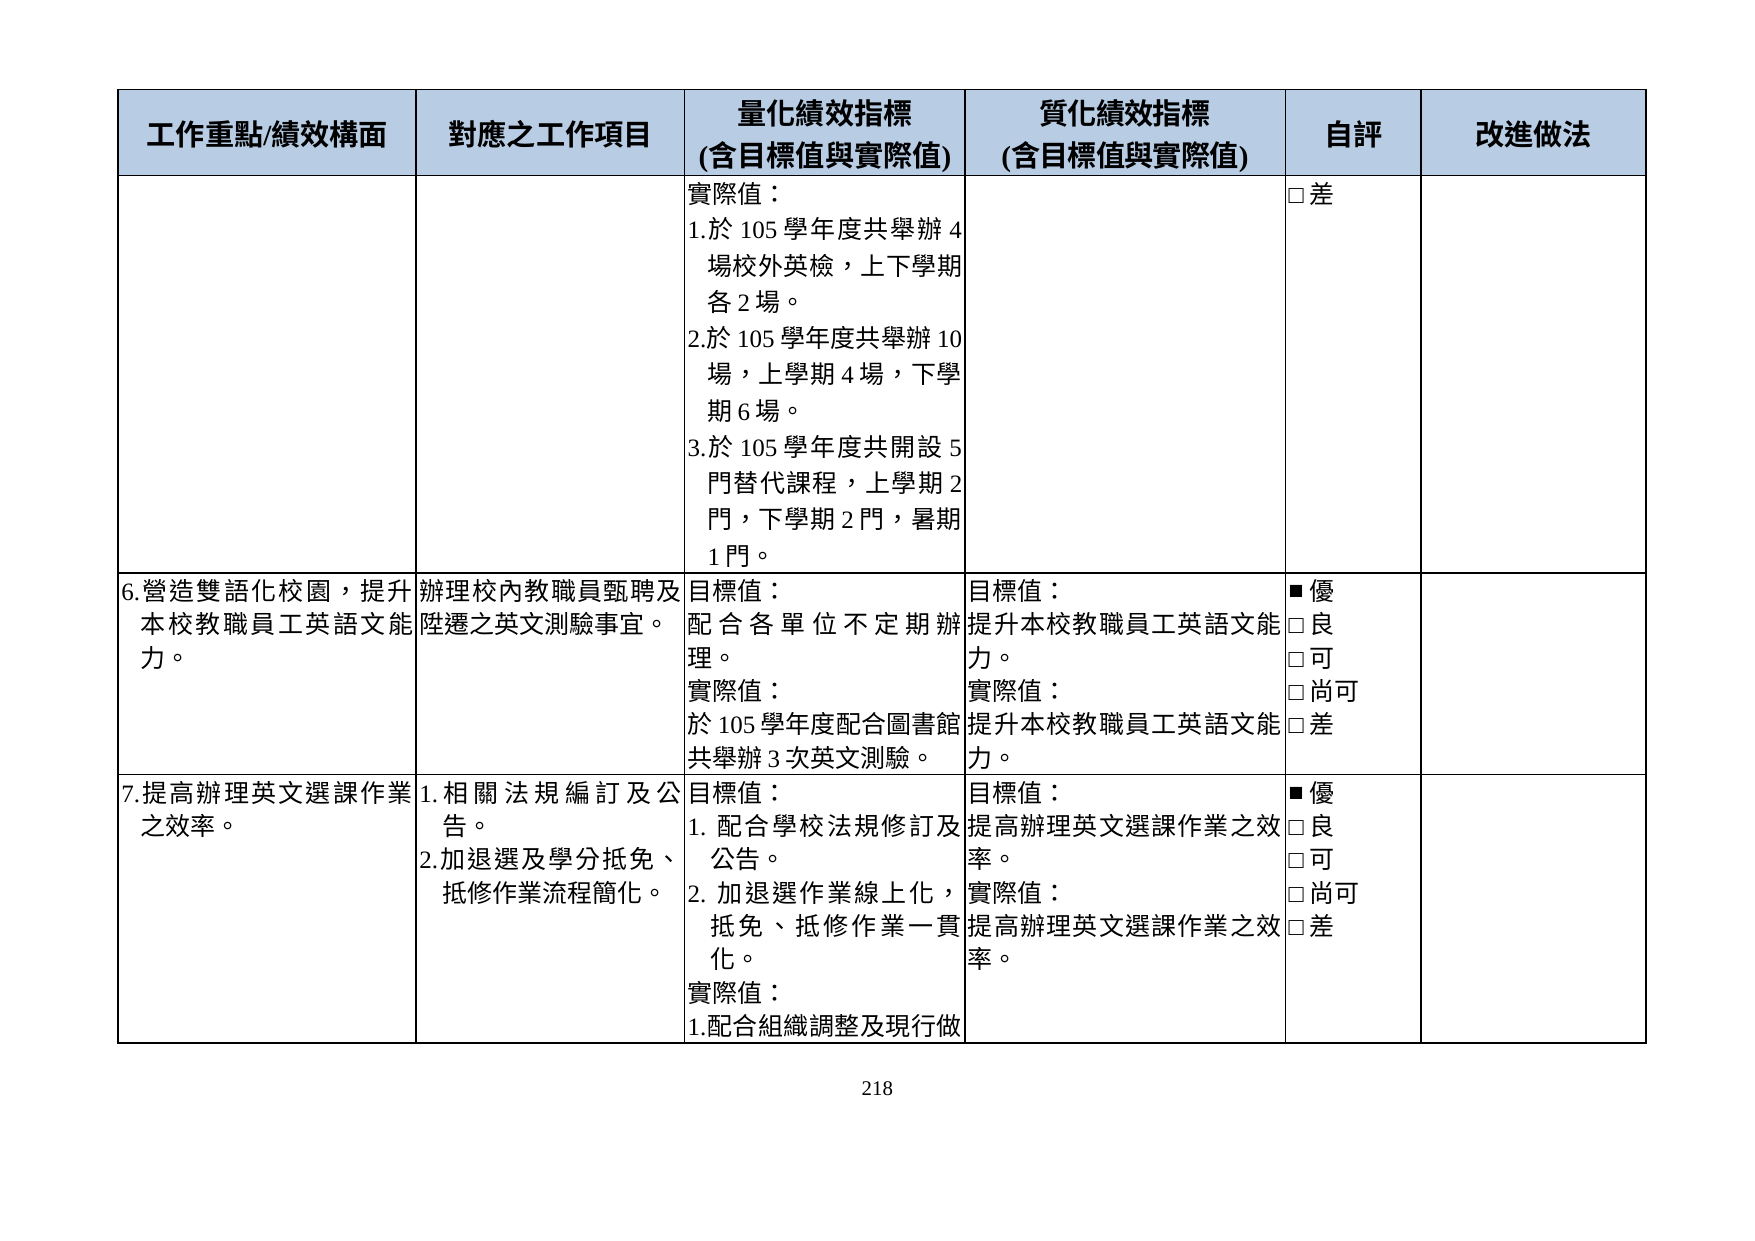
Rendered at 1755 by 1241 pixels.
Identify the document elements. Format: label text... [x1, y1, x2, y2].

table_cell 6.營造雙語化校園，提升本校教職員工英語文能力。 [119, 574, 415, 774]
table_cell ■ 優 □ 良 □ 可 □ 尚可 □ 差 [1286, 574, 1420, 774]
table_cell [1422, 775, 1645, 1042]
table_cell 目標值： 提高辦理英文選課作業之效率。 實際值： 提高辦理英文選課作業之效率。 [966, 775, 1285, 1042]
table_cell [1422, 574, 1645, 774]
table_cell 辦理校內教職員甄聘及陞遷之英文測驗事宜。 [417, 574, 684, 774]
table_cell □ 差 [1286, 176, 1420, 572]
table_cell ■ 優 □ 良 □ 可 □ 尚可 □ 差 [1286, 775, 1420, 1042]
table_header 自評 [1286, 90, 1420, 175]
table_cell [417, 176, 684, 572]
table_cell 1.相關法規編訂及公告。 2.加退選及學分抵免、抵修作業流程簡化。 [417, 775, 684, 1042]
table_cell 7.提高辦理英文選課作業之效率。 [119, 775, 415, 1042]
table_cell 目標值： 提升本校教職員工英語文能力。 實際值： 提升本校教職員工英語文能力。 [966, 574, 1285, 774]
table_cell [1422, 176, 1645, 572]
table_cell [966, 176, 1285, 572]
table_cell 目標值： 配合各單位不定期辦理。 實際值： 於105學年度配合圖書館共舉辦3次英文測驗。 [685, 574, 964, 774]
table_header 工作重點/績效構面 [119, 90, 415, 175]
table_header 量化績效指標 (含目標值與實際值) [685, 90, 964, 175]
table_header 對應之工作項目 [417, 90, 684, 175]
table_cell [119, 176, 415, 572]
table_header 質化績效指標 (含目標值與實際值) [966, 90, 1285, 175]
table_cell 實際值： 1.於105學年度共舉辦4場校外英檢，上下學期各2場。 2.於105學年度共舉辦10場，上學期4場，下學期6場。 3.於105學年度共開設5門替代課程，上學期2門，下學期2門，暑期1門。 [685, 176, 964, 572]
table_cell 目標值： 1. 配合學校法規修訂及公告。 2. 加退選作業線上化，抵免、抵修作業一貫化。 實際值： 1.配合組織調整及現行做 [685, 775, 964, 1042]
table_header 改進做法 [1422, 90, 1645, 175]
